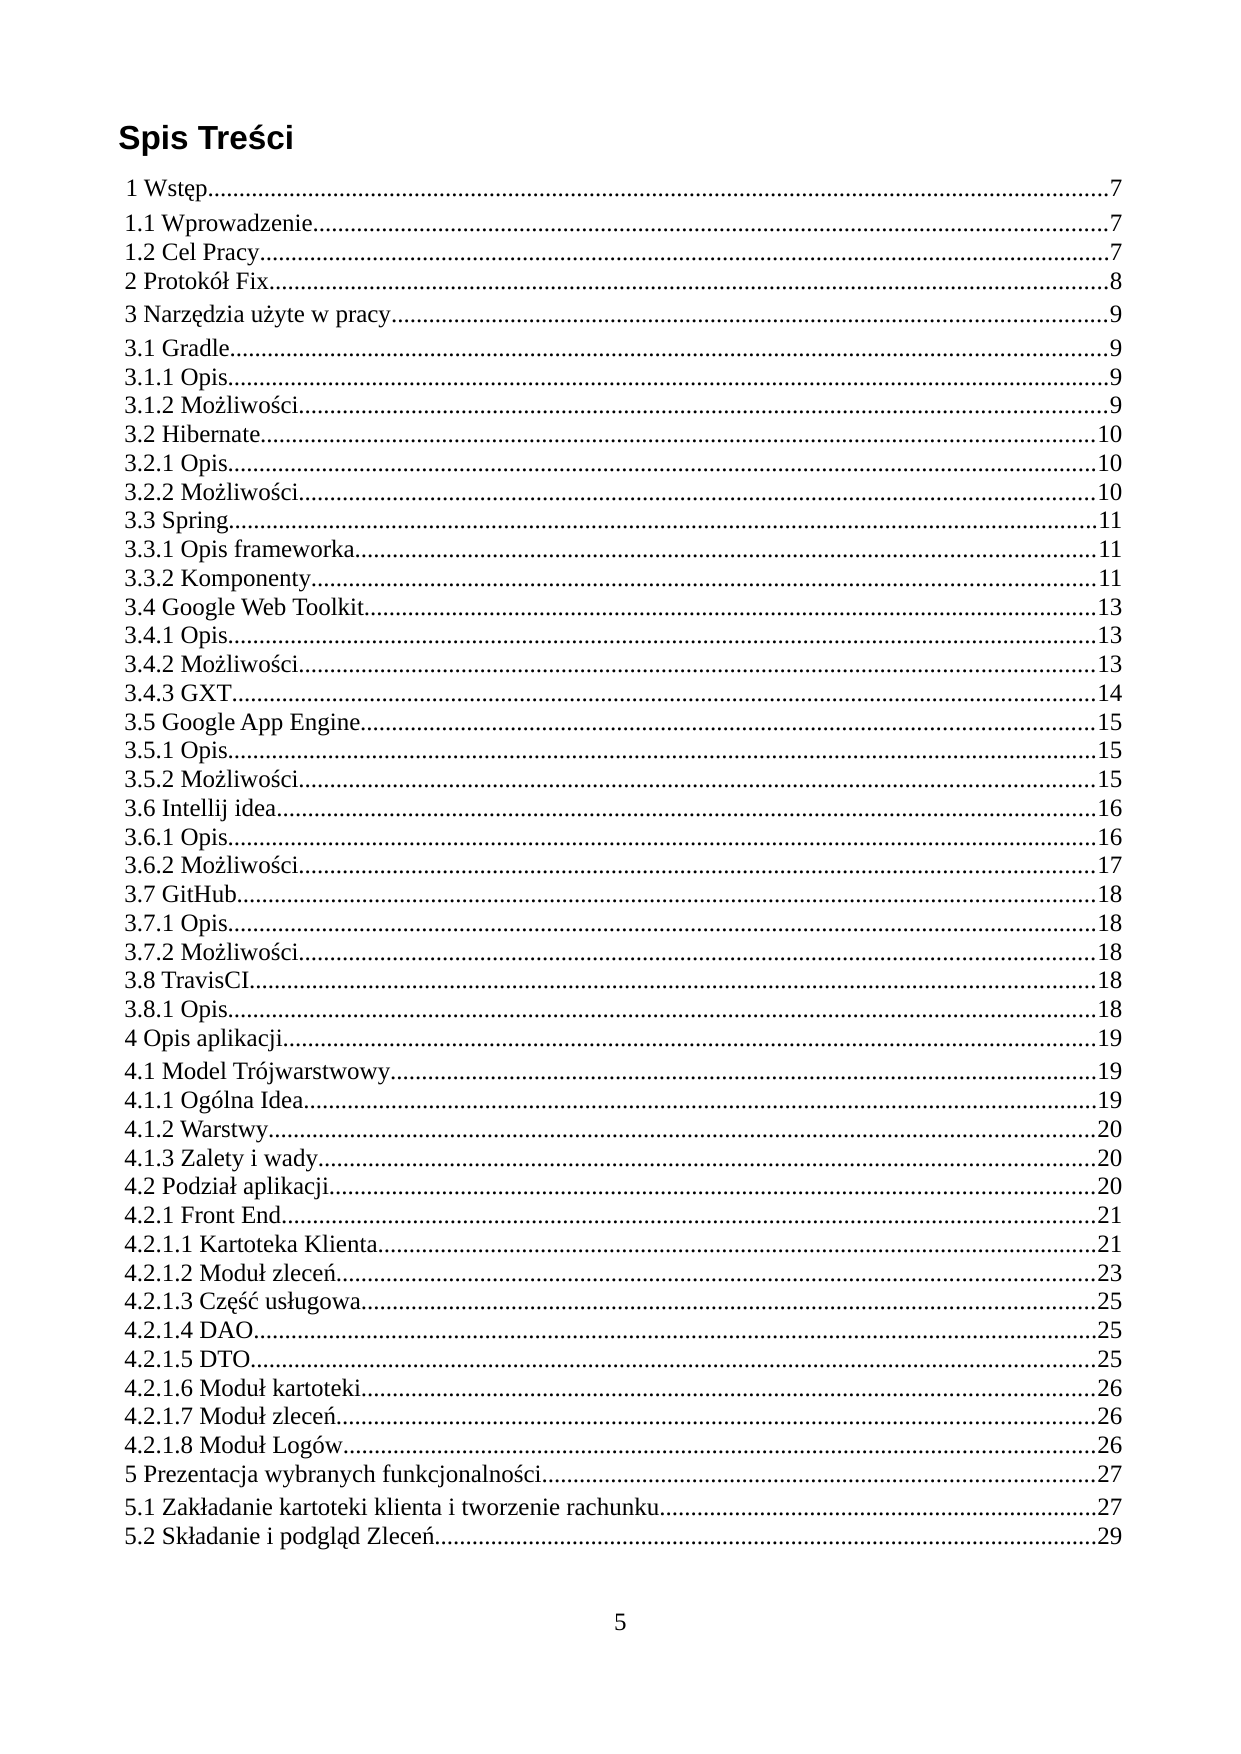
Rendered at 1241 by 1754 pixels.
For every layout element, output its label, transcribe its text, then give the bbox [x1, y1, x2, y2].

text 3.3.2 Komponenty 11 [124, 563, 1122, 592]
text 3.3.1 Opis frameworka 11 [124, 534, 1122, 563]
subtitle Spis Treści [118, 118, 1122, 157]
text 4.2.1.6 Moduł kartoteki 26 [124, 1373, 1122, 1401]
text 4.2.1.1 Kartoteka Klienta 21 [124, 1229, 1122, 1258]
text 3.4 Google Web Toolkit 13 [124, 592, 1122, 620]
text 3.8 TravisCI 18 [124, 965, 1122, 994]
text 4.2.1.4 DAO 25 [124, 1315, 1122, 1344]
text 3.1.2 Możliwości 9 [124, 390, 1122, 419]
text 3.7 GitHub 18 [124, 879, 1122, 908]
text 1.1 Wprowadzenie 7 [124, 208, 1122, 237]
text 4.2.1.3 Część usługowa 25 [124, 1286, 1122, 1315]
text 3.5.2 Możliwości 15 [124, 764, 1122, 793]
text 4.2.1 Front End 21 [124, 1200, 1122, 1229]
text 3.7.1 Opis 18 [124, 908, 1122, 937]
text 3.1.1 Opis 9 [124, 362, 1122, 390]
text 3.1 Gradle 9 [124, 333, 1122, 362]
text 3.6 Intellij idea 16 [124, 793, 1122, 822]
text 1 Wstęp 7 [118, 169, 1122, 203]
text 4.2.1.5 DTO 25 [124, 1344, 1122, 1373]
text 4.2.1.7 Moduł zleceń 26 [124, 1401, 1122, 1430]
text 4 Opis aplikacji 19 [118, 1023, 1122, 1052]
text 3.2.1 Opis 10 [124, 448, 1122, 477]
text 4.1.1 Ogólna Idea 19 [124, 1085, 1122, 1114]
text 5 Prezentacja wybranych funkcjonalności 27 [118, 1459, 1122, 1488]
text 3.3 Spring 11 [124, 505, 1122, 534]
text 4.2.1.2 Moduł zleceń 23 [124, 1258, 1122, 1286]
text 3.6.1 Opis 16 [124, 822, 1122, 850]
text 4.1 Model Trójwarstwowy 19 [124, 1056, 1122, 1085]
text 3.5.1 Opis 15 [124, 735, 1122, 764]
text 1.2 Cel Pracy 7 [124, 237, 1122, 266]
text 4.1.2 Warstwy 20 [124, 1114, 1122, 1143]
text 3.4.2 Możliwości 13 [124, 649, 1122, 678]
text 4.1.3 Zalety i wady 20 [124, 1143, 1122, 1171]
text 3 Narzędzia użyte w pracy 9 [118, 299, 1122, 328]
text 4.2 Podział aplikacji 20 [124, 1171, 1122, 1200]
text 3.7.2 Możliwości 18 [124, 937, 1122, 965]
text 3.6.2 Możliwości 17 [124, 850, 1122, 879]
text 3.2 Hibernate 10 [124, 419, 1122, 448]
text 3.2.2 Możliwości 10 [124, 477, 1122, 505]
text 3.8.1 Opis 18 [124, 994, 1122, 1023]
text 3.4.1 Opis 13 [124, 620, 1122, 649]
text 5.1 Zakładanie kartoteki klienta i tworzenie rachunku 27 [124, 1492, 1122, 1521]
text 3.4.3 GXT 14 [124, 678, 1122, 707]
text 4.2.1.8 Moduł Logów 26 [124, 1430, 1122, 1459]
text 2 Protokół Fix 8 [118, 266, 1122, 294]
text 3.5 Google App Engine 15 [124, 707, 1122, 735]
text 5.2 Składanie i podgląd Zleceń 29 [124, 1521, 1122, 1550]
